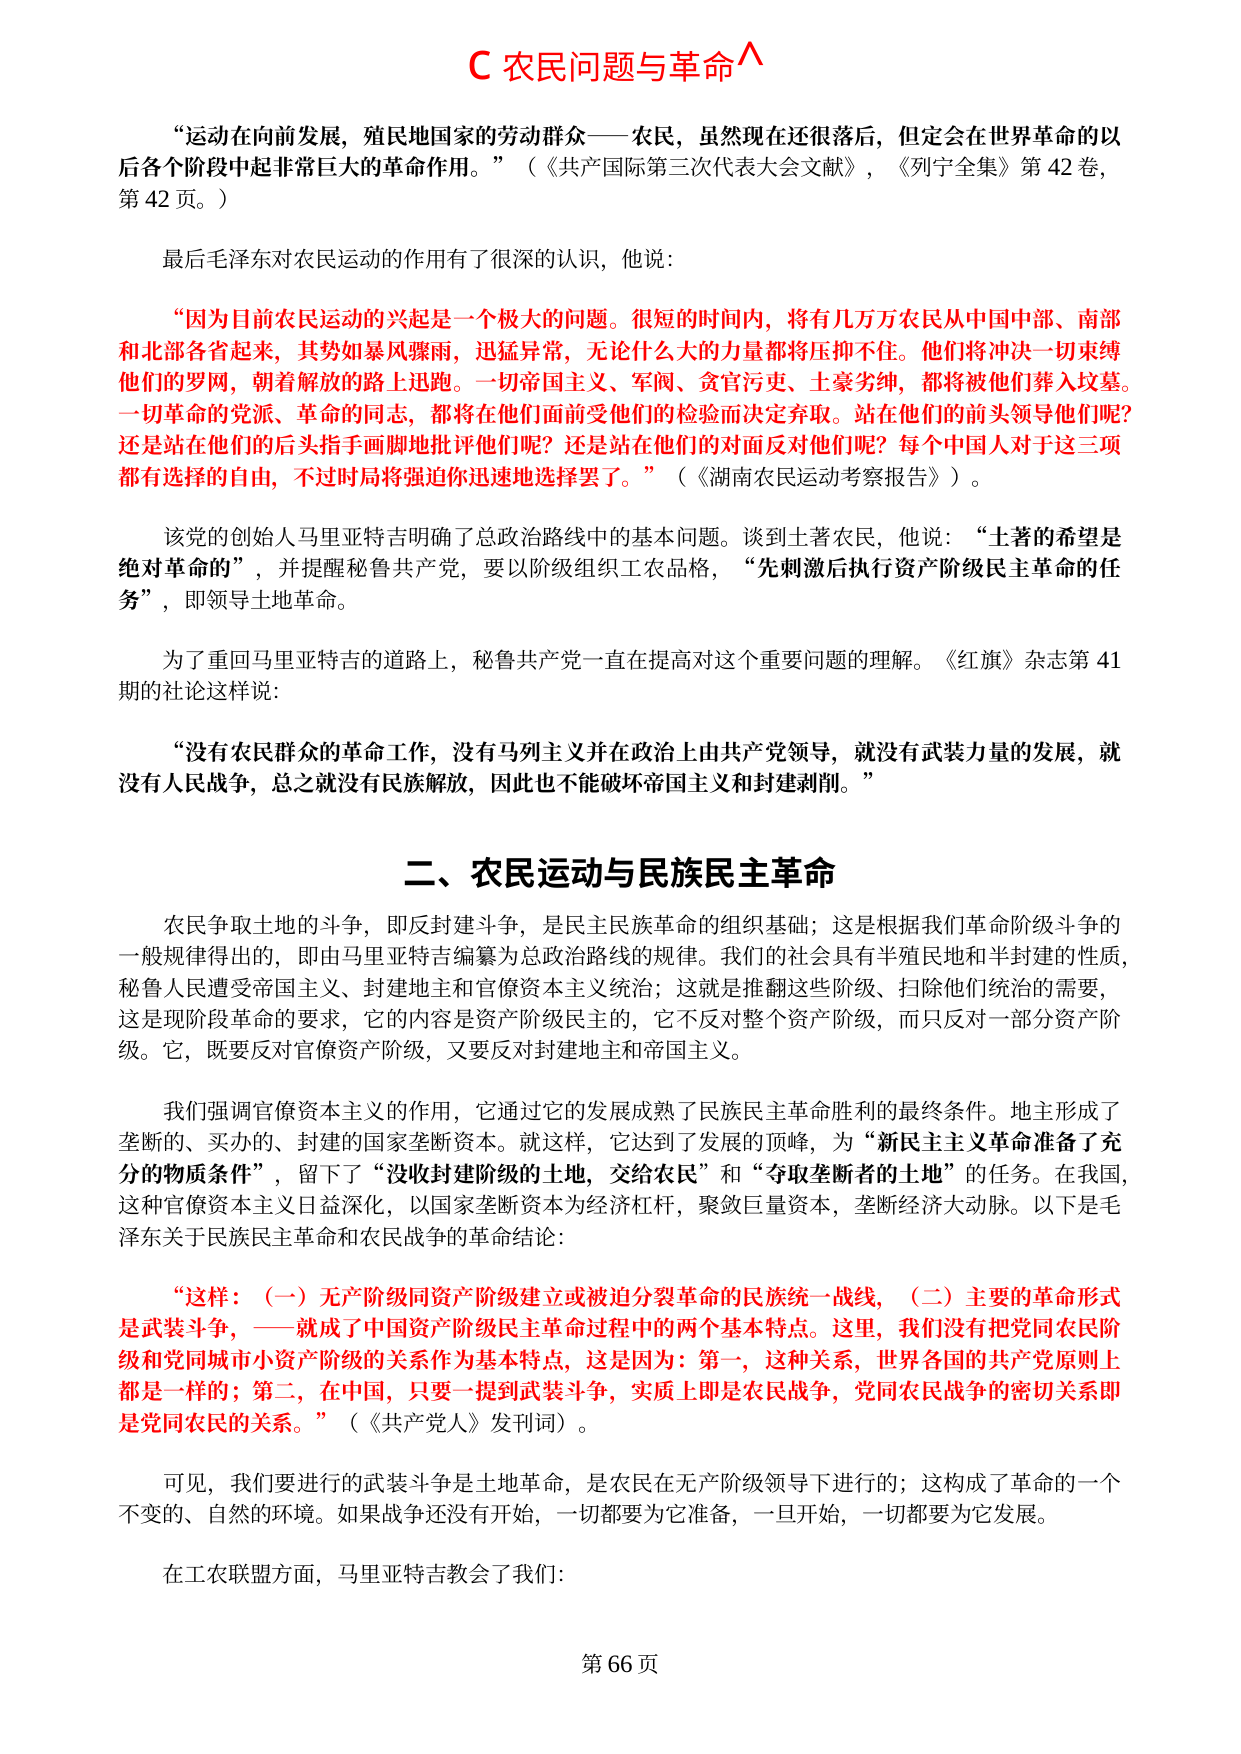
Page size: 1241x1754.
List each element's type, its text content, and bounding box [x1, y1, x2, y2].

text “因为目前农民运动的兴起是一个极大的问题。很短的时间内，将有几万万农民从中国中部、南部和北部各省起来，其势如暴风骤雨，迅猛异常，无论什么大的力量都将压抑不住。他们将冲决一切束缚他们的罗网，朝着解放的路上迅跑。一切帝国主义、军阀、贪官污吏、土豪劣绅，都将被他们葬入坟墓。一切革命的党派、革命的同志，都将在他们面前受他们的检验而决定弃取。站在他们的前头领导他们呢？还是站在他们的后头指手画脚地批评他们呢？还是站在他们的对面反对他们呢？每个中国人对于这三项都有选择的自由，不过时局将强迫你迅速地选择罢了。”（《湖南农民运动考察报告》）。 [118, 302, 1122, 491]
text 该党的创始人马里亚特吉明确了总政治路线中的基本问题。谈到土著农民，他说：“土著的希望是绝对革命的”，并提醒秘鲁共产党，要以阶级组织工农品格，“先刺激后执行资产阶级民主革命的任务”，即领导土地革命。 [118, 520, 1122, 614]
text 最后毛泽东对农民运动的作用有了很深的认识，他说： [118, 242, 1122, 274]
text “没有农民群众的革命工作，没有马列主义并在政治上由共产党领导，就没有武装力量的发展，就没有人民战争，总之就没有民族解放，因此也不能破坏帝国主义和封建剥削。” [118, 735, 1122, 798]
text “这样：（一）无产阶级同资产阶级建立或被迫分裂革命的民族统一战线，（二）主要的革命形式是武装斗争，——就成了中国资产阶级民主革命过程中的两个基本特点。这里，我们没有把党同农民阶级和党同城市小资产阶级的关系作为基本特点，这是因为：第一，这种关系，世界各国的共产党原则上都是一样的；第二，在中国，只要一提到武装斗争，实质上即是农民战争，党同农民战争的密切关系即是党同农民的关系。”（《共产党人》发刊词）。 [118, 1280, 1122, 1437]
text 我们强调官僚资本主义的作用，它通过它的发展成熟了民族民主革命胜利的最终条件。地主形成了垄断的、买办的、封建的国家垄断资本。就这样，它达到了发展的顶峰，为“新民主主义革命准备了充分的物质条件”，留下了“没收封建阶级的土地，交给农民”和“夺取垄断者的土地”的任务。在我国，这种官僚资本主义日益深化，以国家垄断资本为经济杠杆，聚敛巨量资本，垄断经济大动脉。以下是毛泽东关于民族民主革命和农民战争的革命结论： [118, 1094, 1122, 1251]
text 在工农联盟方面，马里亚特吉教会了我们： [118, 1558, 1122, 1589]
subtitle 二、农民运动与民族民主革命 [118, 847, 1122, 895]
text 为了重回马里亚特吉的道路上，秘鲁共产党一直在提高对这个重要问题的理解。《红旗》杂志第41期的社论这样说： [118, 643, 1122, 706]
text 可见，我们要进行的武装斗争是土地革命，是农民在无产阶级领导下进行的；这构成了革命的一个不变的、自然的环境。如果战争还没有开始，一切都要为它准备，一旦开始，一切都要为它发展。 [118, 1466, 1122, 1529]
text “运动在向前发展，殖民地国家的劳动群众——农民，虽然现在还很落后，但定会在世界革命的以后各个阶段中起非常巨大的革命作用。”（《共产国际第三次代表大会文献》，《列宁全集》第42卷，第42页。） [118, 119, 1122, 213]
text 农民争取土地的斗争，即反封建斗争，是民主民族革命的组织基础；这是根据我们革命阶级斗争的一般规律得出的，即由马里亚特吉编纂为总政治路线的规律。我们的社会具有半殖民地和半封建的性质，秘鲁人民遭受帝国主义、封建地主和官僚资本主义统治；这就是推翻这些阶级、扫除他们统治的需要，这是现阶段革命的要求，它的内容是资产阶级民主的，它不反对整个资产阶级，而只反对一部分资产阶级。它，既要反对官僚资产阶级，又要反对封建地主和帝国主义。 [118, 908, 1122, 1065]
